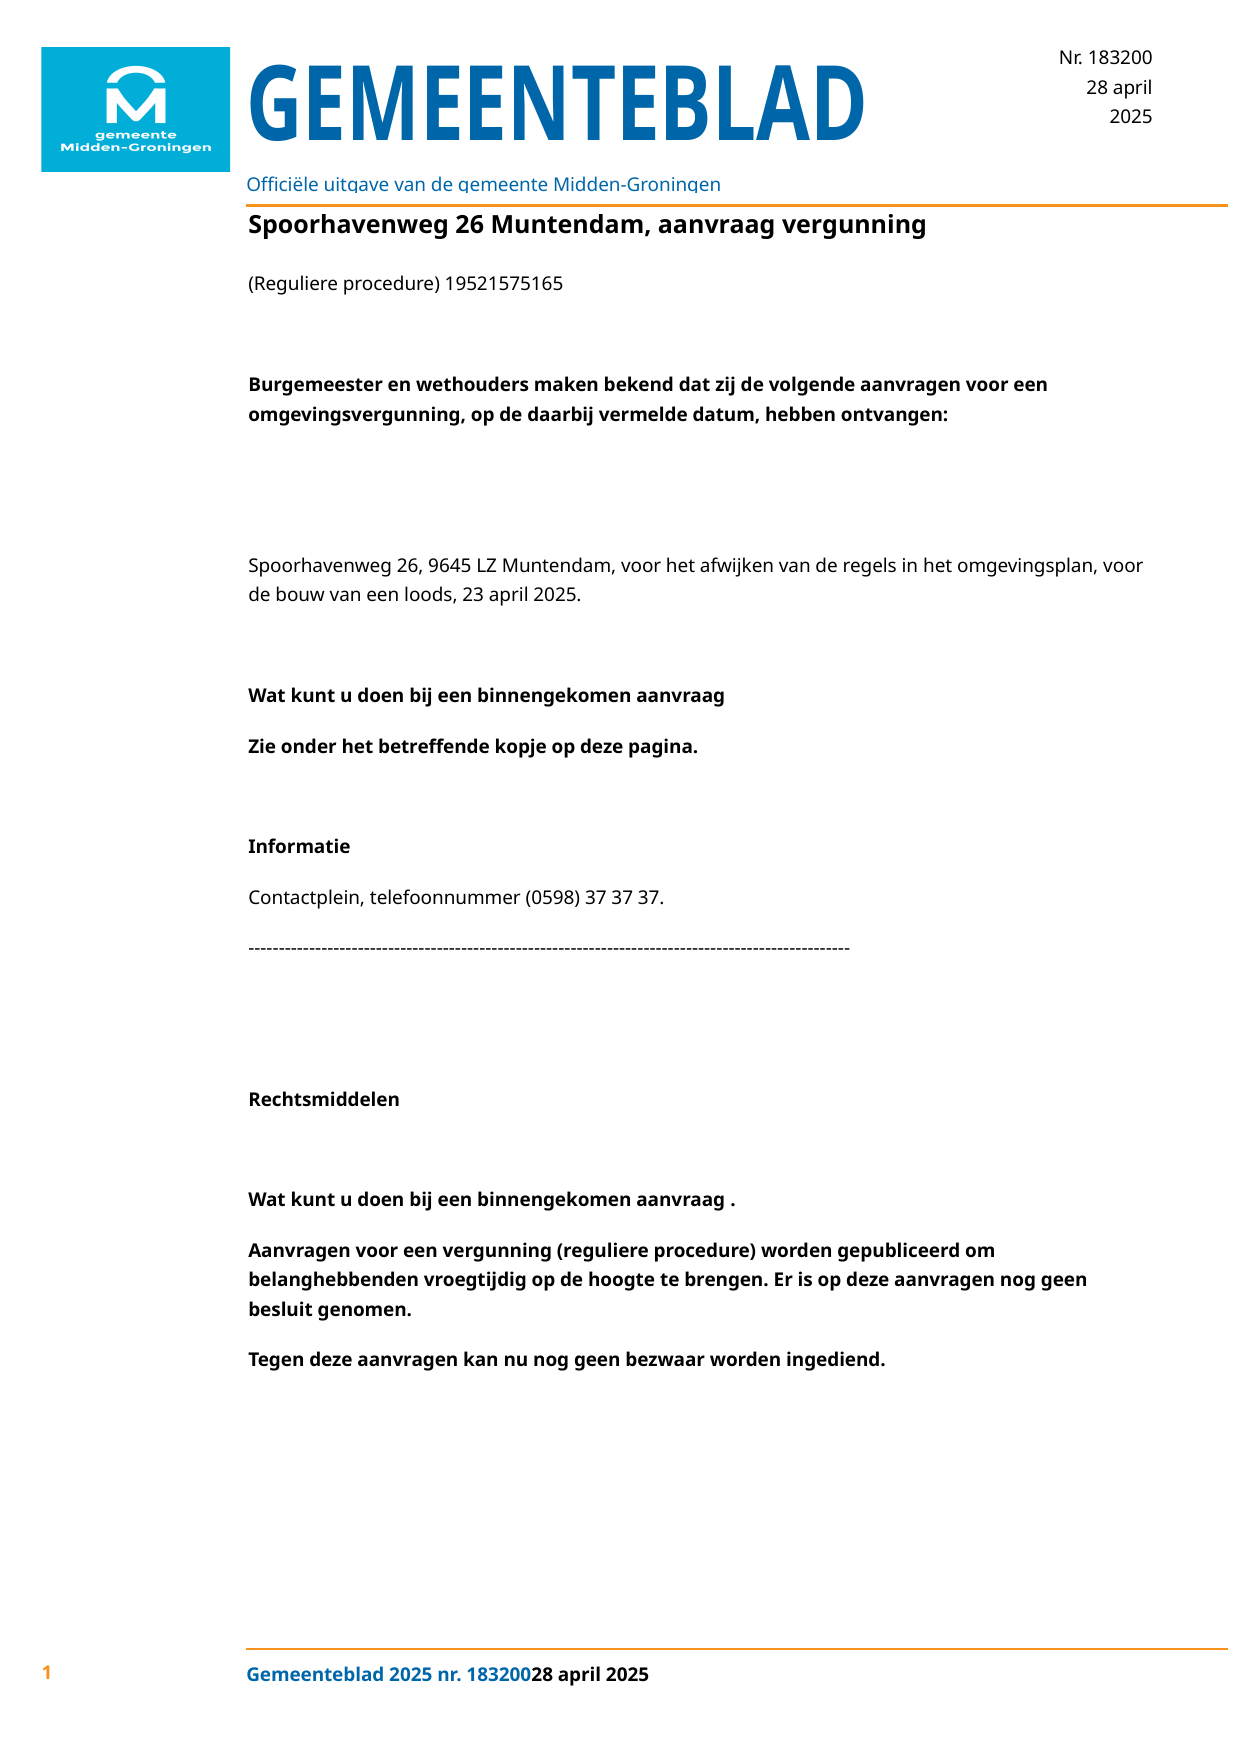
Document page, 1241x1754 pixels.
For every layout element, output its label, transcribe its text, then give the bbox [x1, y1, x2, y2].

text Contactplein, telefoonnummer (0598) 37 37 37. [248, 884, 1152, 910]
text (Reguliere procedure) 19521575165 [248, 270, 1152, 296]
text Wat kunt u doen bij een binnengekomen aanvraag [248, 682, 1152, 708]
text Rechtsmiddelen [248, 1086, 1152, 1111]
text Wat kunt u doen bij een binnengekomen aanvraag . [248, 1187, 1152, 1212]
text Burgemeester en wethouders maken bekend dat zij de volgende aanvragen voor een omgevingsvergunning, op de daarbij vermelde datum, hebben ontvangen: [248, 371, 1152, 426]
picture [107, 89, 165, 122]
picture [108, 66, 164, 82]
text Spoorhavenweg 26 Muntendam, aanvraag vergunning [248, 207, 1152, 241]
text Tegen deze aanvragen kan nu nog geen bezwaar worden ingediend. [248, 1347, 1152, 1372]
picture [184, 146, 190, 153]
text Informatie [248, 834, 1152, 859]
text Aanvragen voor een vergunning (reguliere procedure) worden gepubliceerd om belanghebbenden vroegtijdig op de hoogte te brengen. Er is op deze aanvragen nog geen besluit genomen. [248, 1237, 1152, 1322]
text Spoorhavenweg 26, 9645 LZ Muntendam, voor het afwijken van de regels in het omgevingsplan, voor de bouw van een loods, 23 april 2025. [248, 552, 1152, 607]
text Zie onder het betreffende kopje op deze pagina. [248, 733, 1152, 758]
text --------------------------------------------------------------------------------------------------- [248, 934, 1152, 960]
